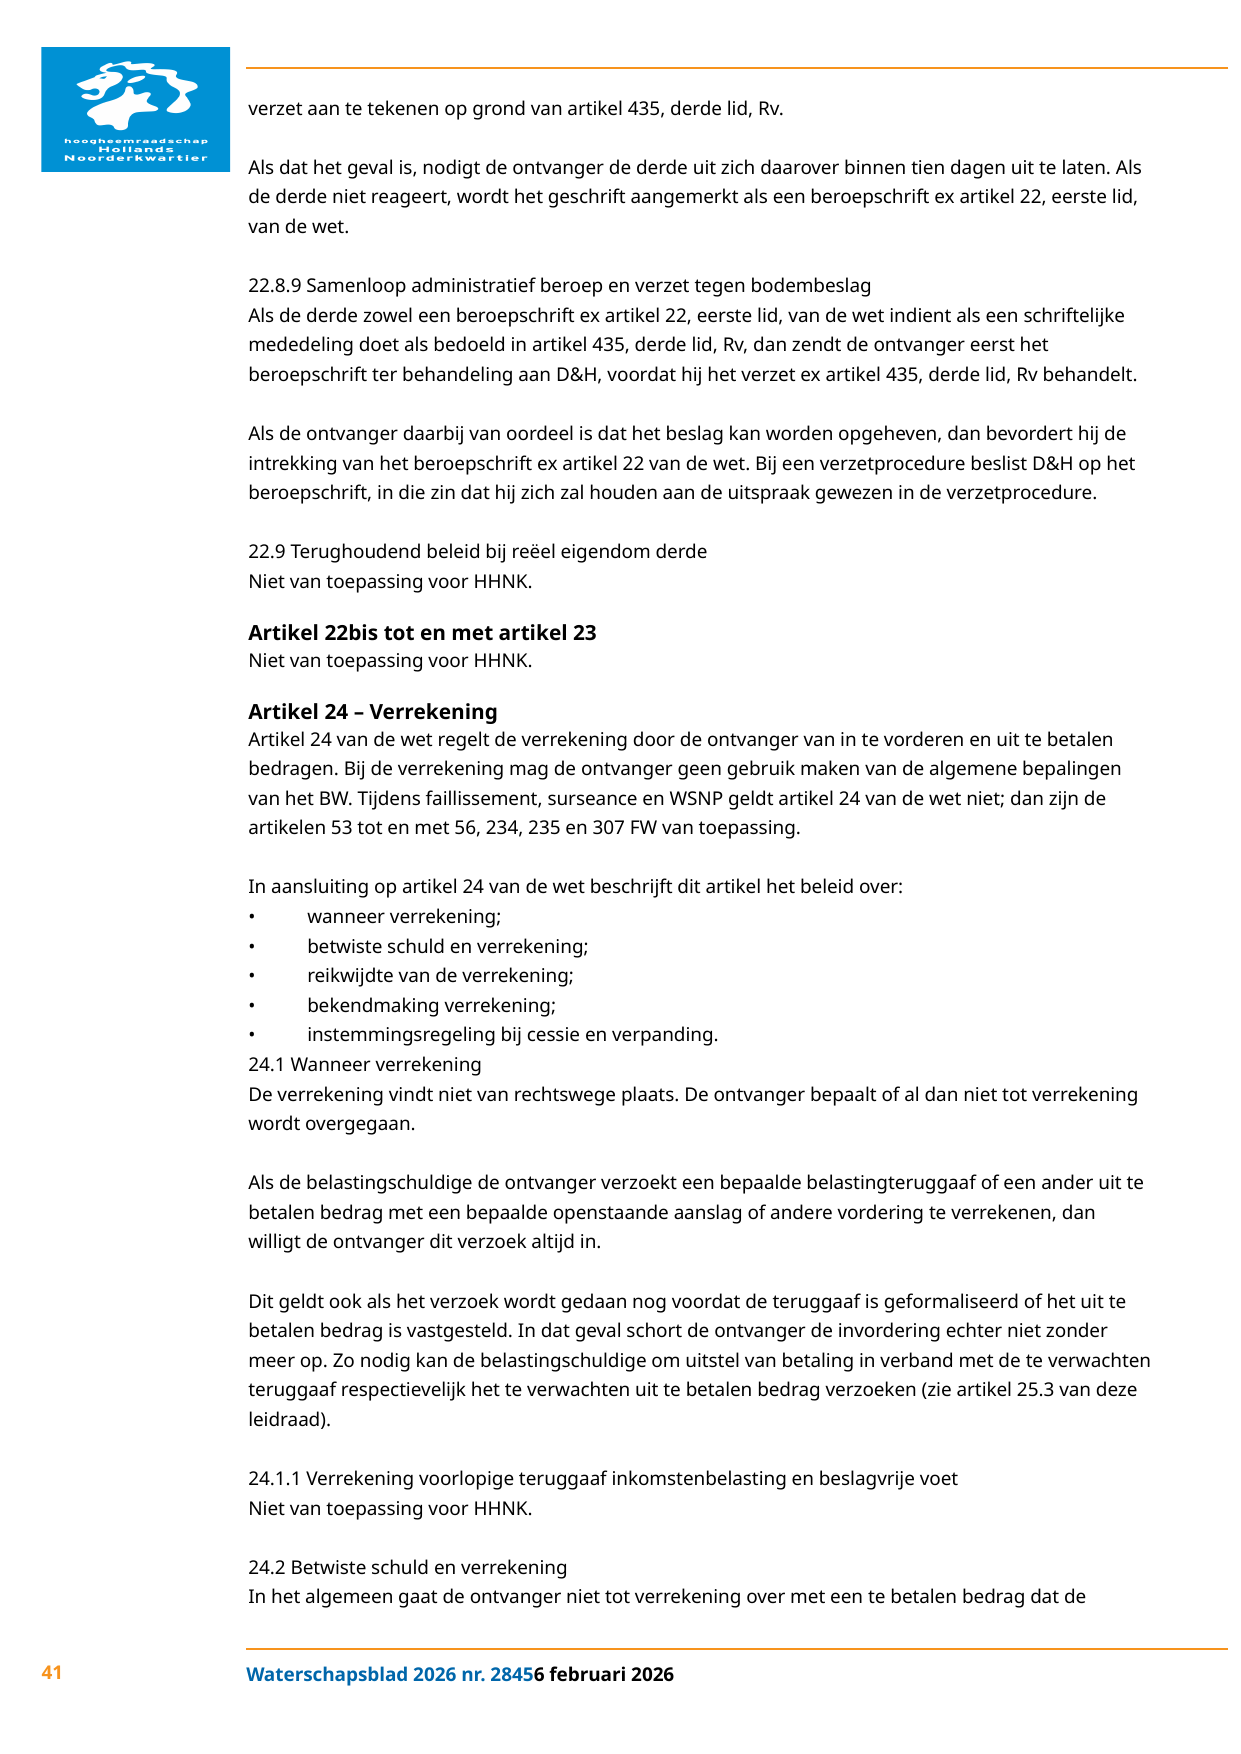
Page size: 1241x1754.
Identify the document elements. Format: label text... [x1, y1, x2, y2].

list bekendmaking verrekening; [248, 992, 1152, 1018]
picture [118, 62, 197, 112]
text Artikel 24 – Verrekening [248, 697, 1152, 726]
text 22.9 Terughoudend beleid bij reëel eigendom derde [248, 538, 1152, 564]
picture [129, 76, 144, 82]
text Als de derde zowel een beroepschrift ex artikel 22, eerste lid, van de wet indient als een schriftelijke mededeling doet als bedoeld in artikel 435, derde lid, Rv, dan zendt de ontvanger eerst het beroepschrift ter behandeling aan D&H, voordat hij het verzet ex artikel 435, derde lid, Rv behandelt. [248, 302, 1152, 387]
text In het algemeen gaat de ontvanger niet tot verrekening over met een te betalen bedrag dat de [248, 1584, 1152, 1609]
text 24.2 Betwiste schuld en verrekening [248, 1554, 1152, 1580]
text Als dat het geval is, nodigt de ontvanger de derde uit zich daarover binnen tien dagen uit te laten. Als de derde niet reageert, wordt het geschrift aangemerkt als een beroepschrift ex artikel 22, eerste lid, van de wet. [248, 154, 1152, 239]
text De verrekening vindt niet van rechtswege plaats. De ontvanger bepaalt of al dan niet tot verrekening wordt overgegaan. [248, 1081, 1152, 1136]
text Artikel 24 van de wet regelt de verrekening door de ontvanger van in te vorderen en uit te betalen bedragen. Bij de verrekening mag de ontvanger geen gebruik maken van de algemene bepalingen van het BW. Tijdens faillissement, surseance en WSNP geldt artikel 24 van de wet niet; dan zijn de artikelen 53 tot en met 56, 234, 235 en 307 FW van toepassing. [248, 726, 1152, 840]
list reikwijdte van de verrekening; [248, 962, 1152, 988]
picture [88, 87, 157, 130]
text Artikel 22bis tot en met artikel 23 [248, 618, 1152, 647]
picture [78, 64, 122, 99]
text 24.1 Wanneer verrekening [248, 1051, 1152, 1077]
text Niet van toepassing voor HHNK. [248, 647, 1152, 673]
text In aansluiting op artikel 24 van de wet beschrijft dit artikel het beleid over: [248, 874, 1152, 899]
list instemmingsregeling bij cessie en verpanding. [248, 1022, 1152, 1047]
text verzet aan te tekenen op grond van artikel 435, derde lid, Rv. [248, 95, 1152, 121]
text Niet van toepassing voor HHNK. [248, 568, 1152, 594]
list betwiste schuld en verrekening; [248, 933, 1152, 959]
text 24.1.1 Verrekening voorlopige teruggaaf inkomstenbelasting en beslagvrije voet [248, 1465, 1152, 1491]
list wanneer verrekening; [248, 903, 1152, 929]
text Dit geldt ook als het verzoek wordt gedaan nog voordat de teruggaaf is geformaliseerd of het uit te betalen bedrag is vastgesteld. In dat geval schort de ontvanger de invordering echter niet zonder meer op. Zo nodig kan de belastingschuldige om uitstel van betaling in verband met de te verwachten teruggaaf respectievelijk het te verwachten uit te betalen bedrag verzoeken (zie artikel 25.3 van deze leidraad). [248, 1288, 1152, 1432]
text Als de ontvanger daarbij van oordeel is dat het beslag kan worden opgeheven, dan bevordert hij de intrekking van het beroepschrift ex artikel 22 van de wet. Bij een verzetprocedure beslist D&H op het beroepschrift, in die zin dat hij zich zal houden aan de uitspraak gewezen in de verzetprocedure. [248, 420, 1152, 505]
text Als de belastingschuldige de ontvanger verzoekt een bepaalde belastingteruggaaf of een ander uit te betalen bedrag met een bepaalde openstaande aanslag of andere vordering te verrekenen, dan willigt de ontvanger dit verzoek altijd in. [248, 1169, 1152, 1254]
text Niet van toepassing voor HHNK. [248, 1495, 1152, 1521]
text 22.8.9 Samenloop administratief beroep en verzet tegen bodembeslag [248, 272, 1152, 298]
